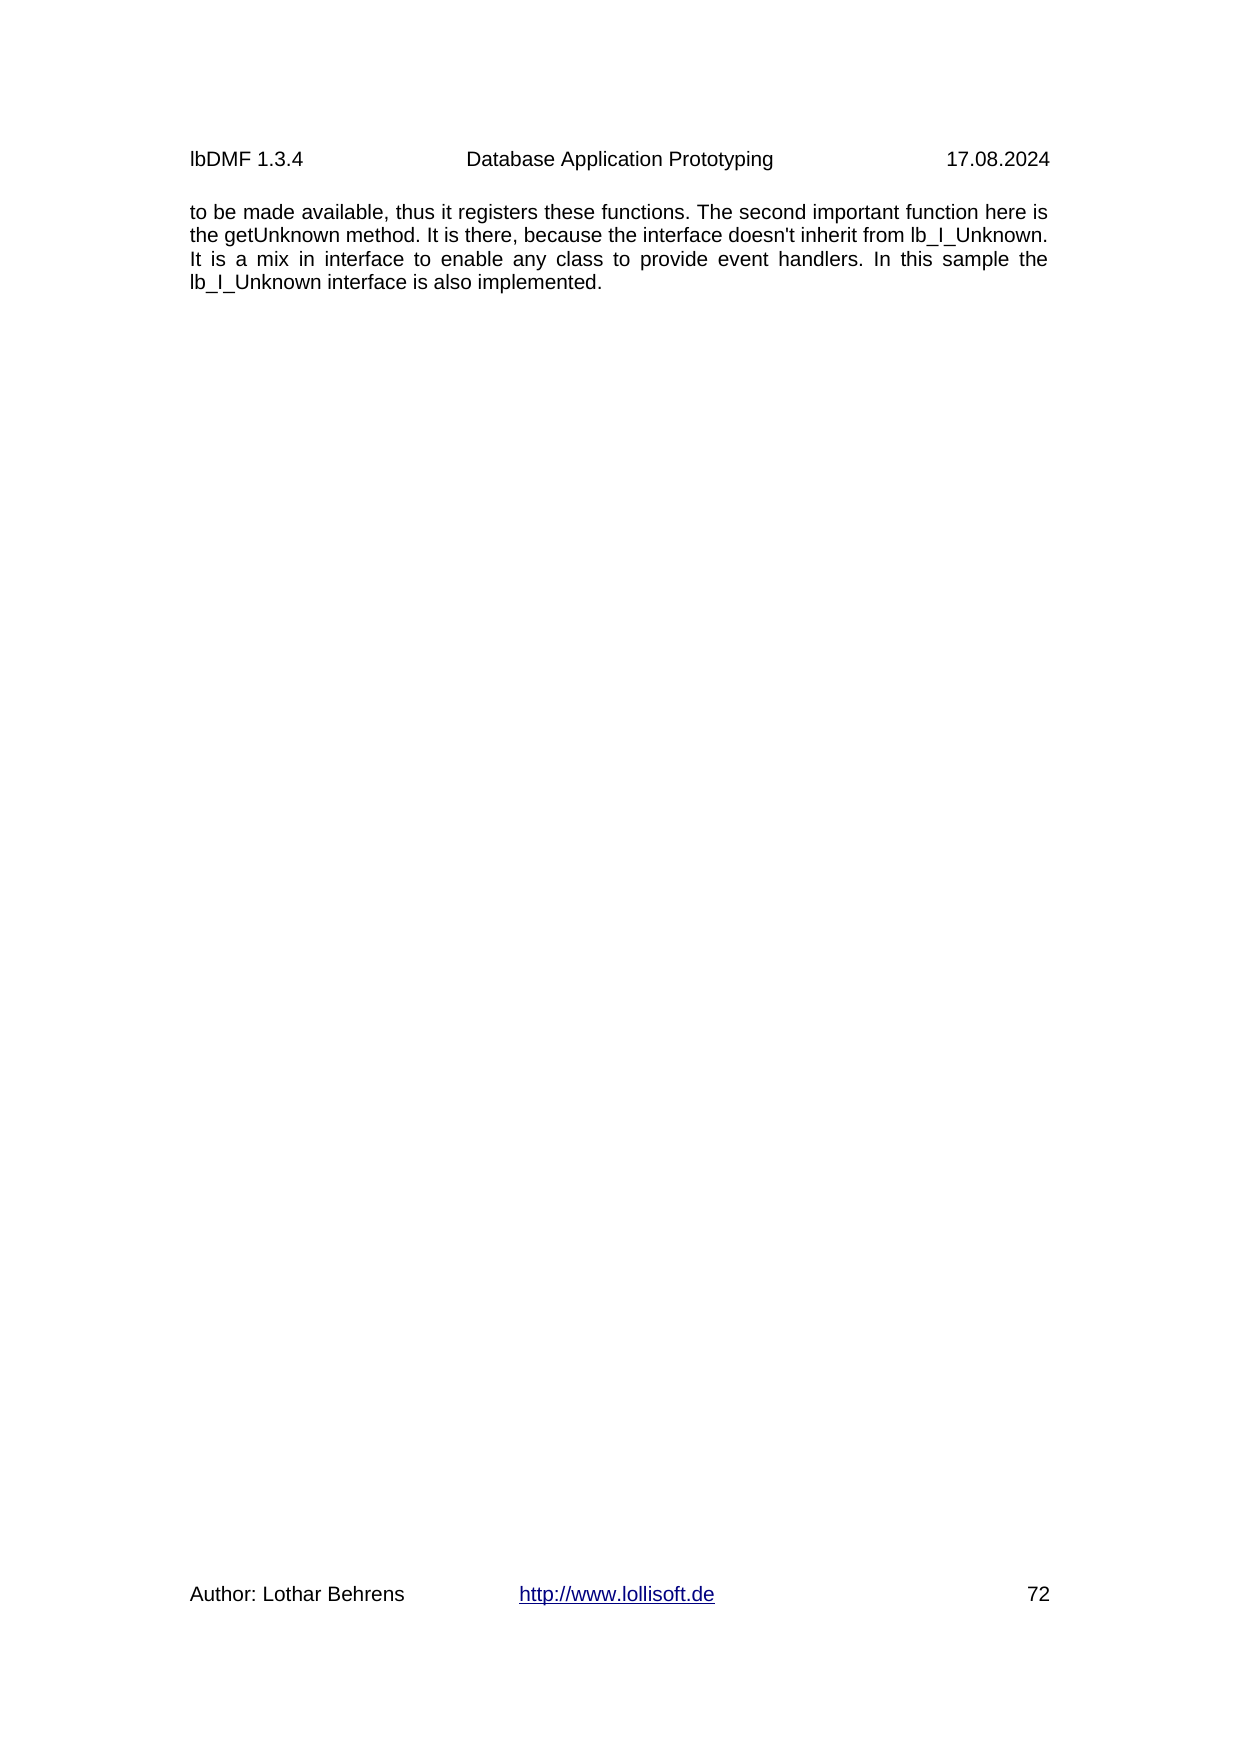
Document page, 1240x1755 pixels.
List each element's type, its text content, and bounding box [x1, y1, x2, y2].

text to be made available, thus it registers these functions. The second important function here is the getUnknown method. It is there, because the interface doesn't inherit from lb_I_Unknown. It is a mix in interface to enable any class to provide event handlers. In this sample the lb_I_Unknown interface is also implemented. [189, 201, 1050, 293]
